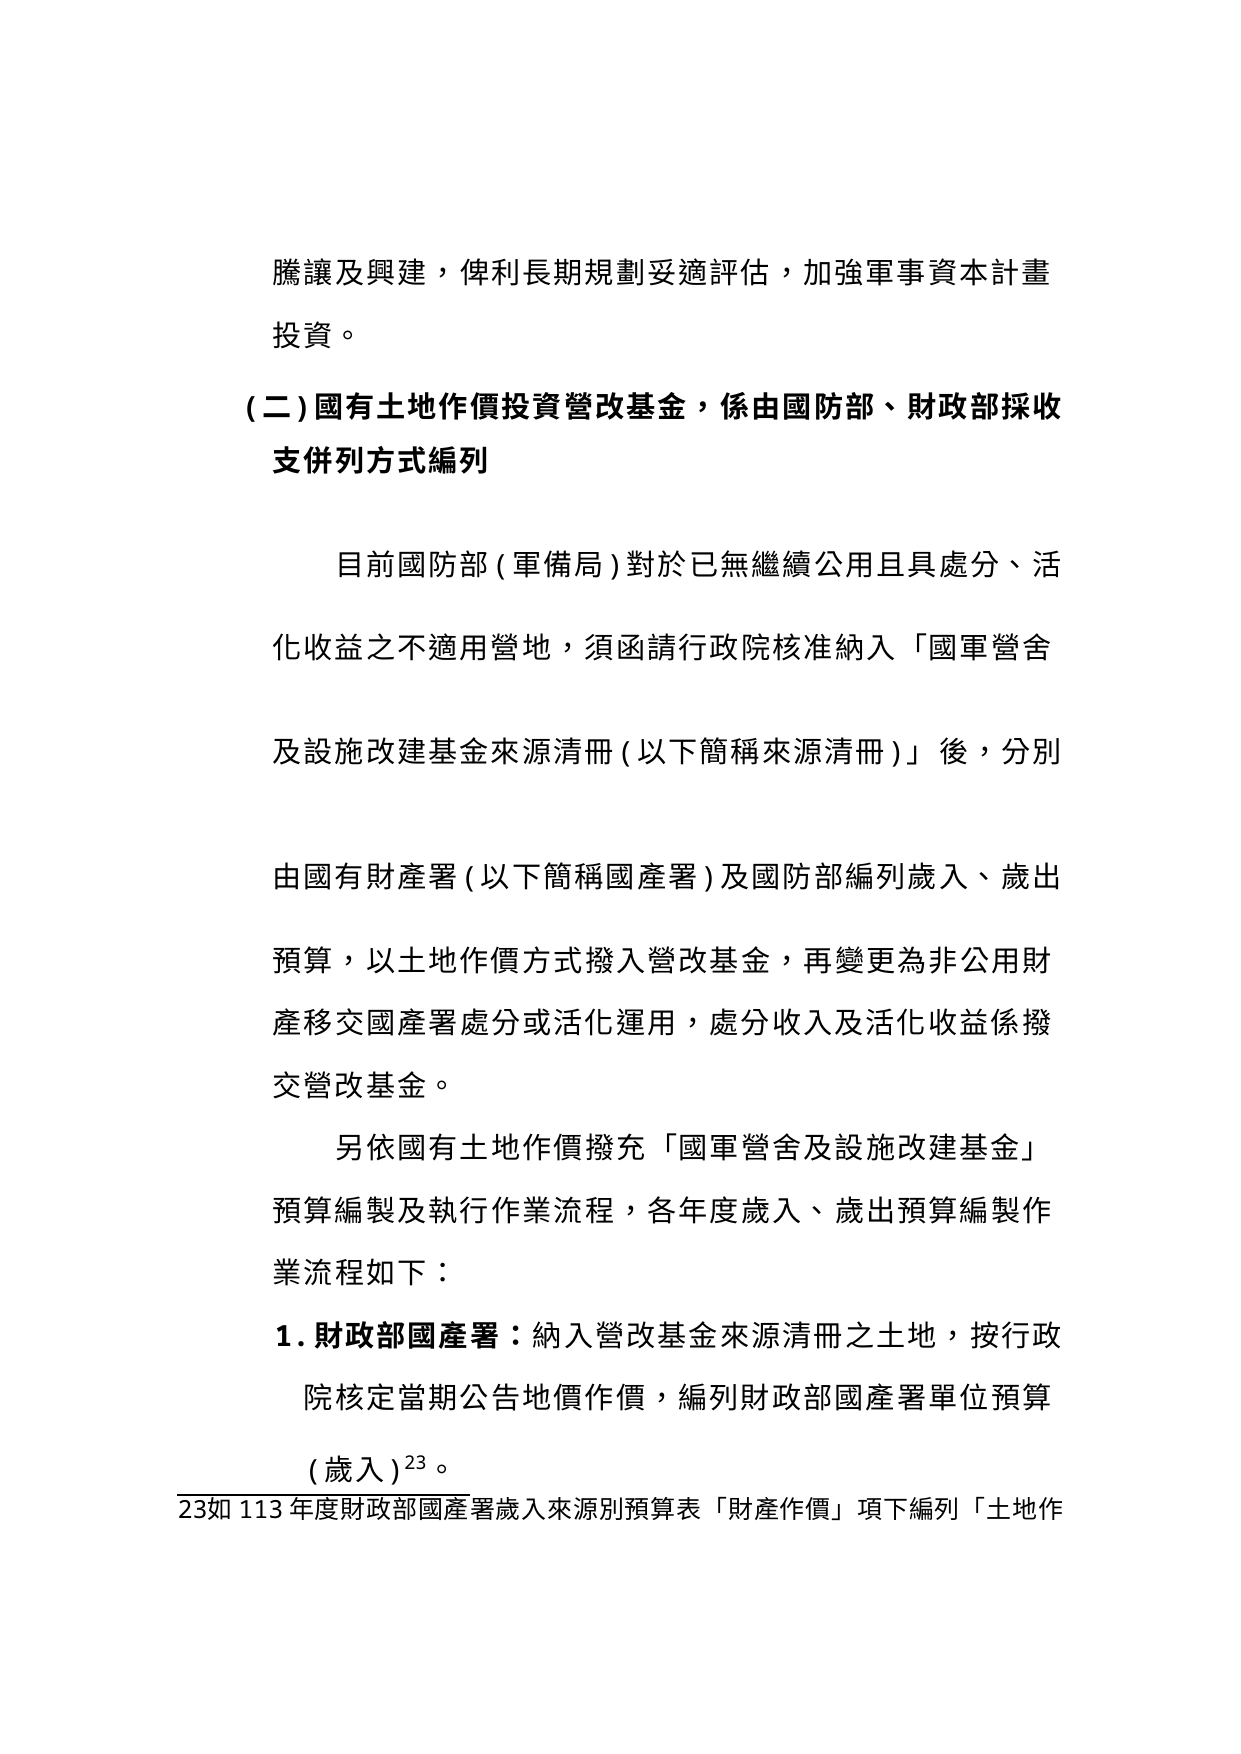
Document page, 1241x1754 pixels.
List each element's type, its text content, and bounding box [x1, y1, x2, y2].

text 如113年度財政部國產署歲入來源別預算表「財產作價」項下編列「土地作 [177, 1496, 1063, 1525]
text 騰讓及興建，俾利長期規劃妥適評估，加強軍事資本計畫投資。 [266, 229, 1063, 354]
text (二)國有土地作價投資營改基金，係由國防部、財政部採收支併列方式編列 [236, 354, 1063, 479]
text 1.財政部國產署：納入營改基金來源清冊之土地，按行政院核定當期公告地價作價，編列財政部國產署單位預算(歲入)。 [266, 1292, 1063, 1479]
text 另依國有土地作價撥充「國軍營舍及設施改建基金」預算編製及執行作業流程，各年度歲入、歲出預算編製作業流程如下： [266, 1104, 1063, 1292]
text 目前國防部(軍備局)對於已無繼續公用且具處分、活化收益之不適用營地，須函請行政院核准納入「國軍營舍及設施改建基金來源清冊(以下簡稱來源清冊)」後，分別由國有財產署(以下簡稱國產署)及國防部編列歲入、歲出預算，以土地作價方式撥入營改基金，再變更為非公用財產移交國產署處分或活化運用，處分收入及活化收益係撥交營改基金。 [266, 479, 1063, 1104]
